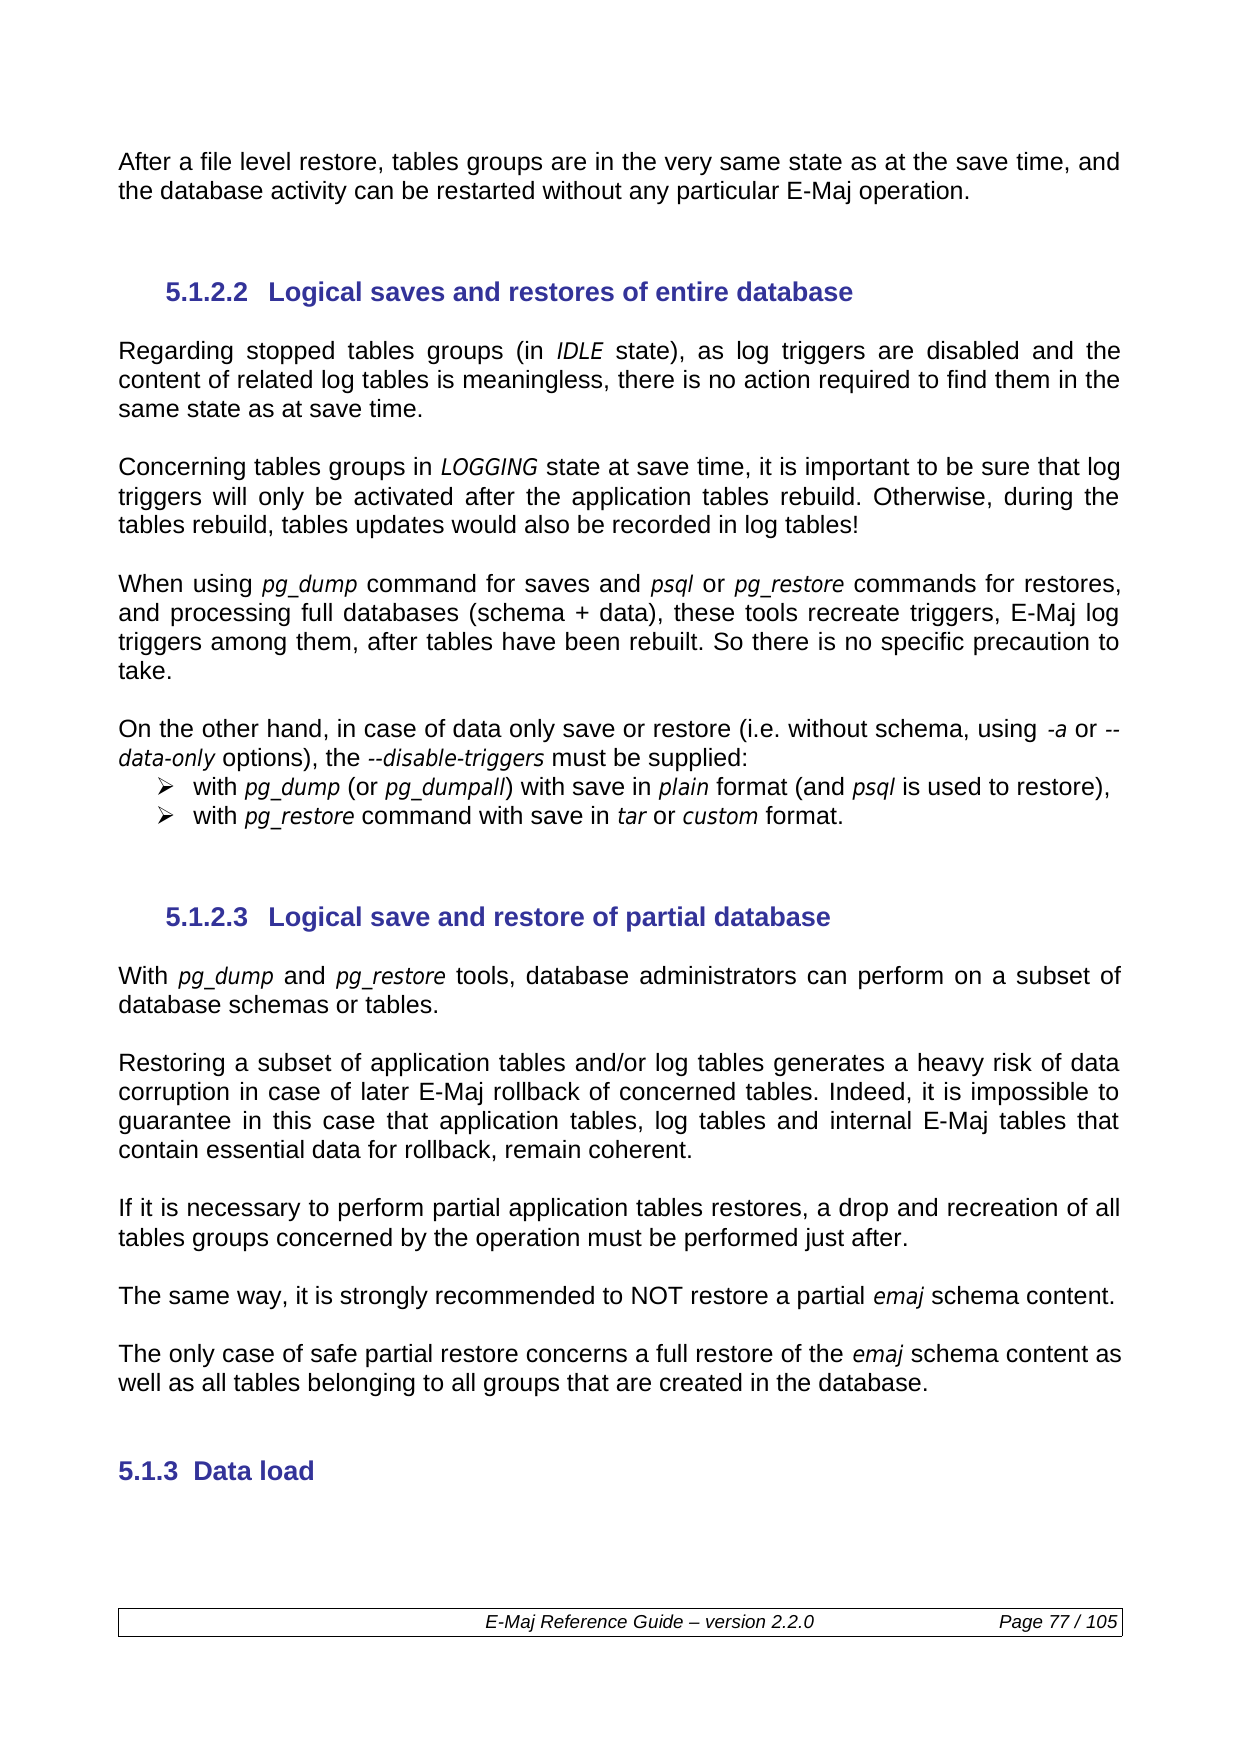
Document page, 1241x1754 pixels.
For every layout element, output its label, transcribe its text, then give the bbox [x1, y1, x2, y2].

text With pg_dump and pg_restore tools, database administrators can perform on a subset of database schemas or tables. [118, 961, 1122, 1019]
list with pg_restore command with save in tar or custom format. [156, 801, 1122, 830]
subtitle Logical saves and restores of entire database [165, 276, 1122, 307]
text Concerning tables groups in LOGGING state at save time, it is important to be sure that log triggers will only be activated after the application tables rebuild. Otherwise, during the tables rebuild, tables updates would also be recorded in log tables! [118, 452, 1122, 539]
text Restoring a subset of application tables and/or log tables generates a heavy risk of data corruption in case of later E-Maj rollback of concerned tables. Indeed, it is impossible to guarantee in this case that application tables, log tables and internal E-Maj tables that contain essential data for rollback, remain coherent. [118, 1048, 1122, 1164]
text On the other hand, in case of data only save or restore (i.e. without schema, using -a or --data-only options), the --disable-triggers must be supplied: [118, 714, 1122, 772]
subtitle Data load [118, 1455, 1122, 1486]
list with pg_dump (or pg_dumpall) with save in plain format (and psql is used to restore), [156, 772, 1122, 801]
text The only case of safe partial restore concerns a full restore of the emaj schema content as well as all tables belonging to all groups that are created in the database. [118, 1339, 1122, 1397]
text When using pg_dump command for saves and psql or pg_restore commands for restores, and processing full databases (schema + data), these tools recreate triggers, E-Maj log triggers among them, after tables have been rebuilt. So there is no specific precaution to take. [118, 568, 1122, 685]
text Regarding stopped tables groups (in IDLE state), as log triggers are disabled and the content of related log tables is meaningless, there is no action required to find them in the same state as at save time. [118, 336, 1122, 423]
text The same way, it is strongly recommended to NOT restore a partial emaj schema content. [118, 1281, 1122, 1309]
text If it is necessary to perform partial application tables restores, a drop and recreation of all tables groups concerned by the operation must be performed just after. [118, 1193, 1122, 1251]
subtitle Logical save and restore of partial database [165, 901, 1122, 932]
text After a file level restore, tables groups are in the very same state as at the save time, and the database activity can be restarted without any particular E-Maj operation. [118, 147, 1122, 205]
